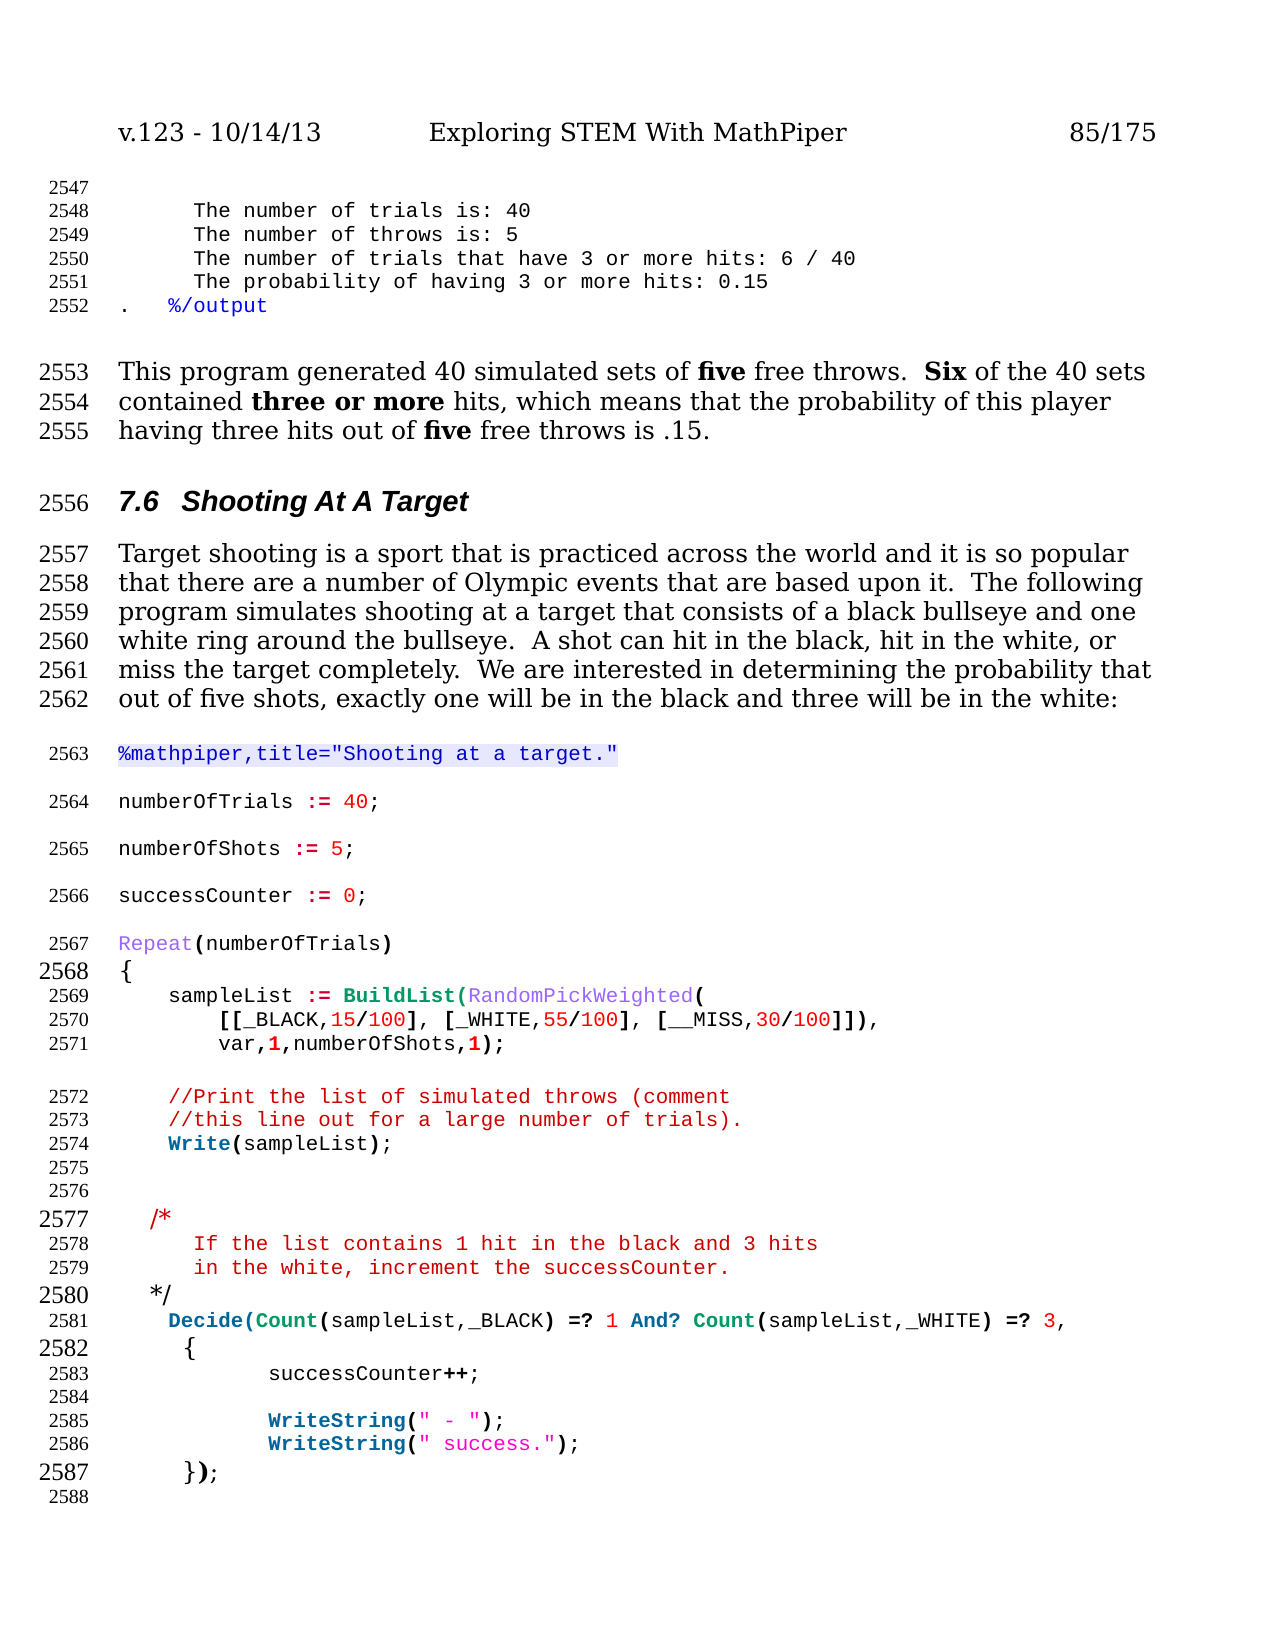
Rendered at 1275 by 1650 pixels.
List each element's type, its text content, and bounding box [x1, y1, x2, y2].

text Repeat(numberOfTrials) [118, 933, 1157, 956]
text WriteString(" - "); [118, 1410, 1157, 1433]
text The number of throws is: 5 [118, 224, 1157, 248]
text }); [118, 1457, 1157, 1486]
text WriteString(" success."); [118, 1433, 1157, 1457]
text Write(sampleList); [118, 1133, 1157, 1157]
text //Print the list of simulated throws (comment [118, 1086, 1157, 1109]
text { [118, 1333, 1157, 1362]
text in the white, increment the successCounter. [118, 1257, 1157, 1281]
text successCounter := 0; [118, 885, 1157, 909]
text successCounter++; [118, 1362, 1157, 1386]
subtitle Shooting At A Target [118, 484, 1157, 518]
text var,1,numberOfShots,1); [118, 1033, 1157, 1056]
text //this line out for a large number of trials). [118, 1109, 1157, 1133]
text %mathpiper,title="Shooting at a target." [118, 743, 1157, 767]
text /* [118, 1204, 1157, 1233]
text The number of trials is: 40 [118, 200, 1157, 224]
text If the list contains 1 hit in the black and 3 hits [118, 1233, 1157, 1257]
text Decide(Count(sampleList,_BLACK) =? 1 And? Count(sampleList,_WHITE) =? 3, [118, 1310, 1157, 1333]
text . %/output [118, 295, 1157, 319]
text numberOfShots := 5; [118, 838, 1157, 862]
text Target shooting is a sport that is practiced across the world and it is so popular that there are a number of Olympic events that are based upon it. The following program simulates shooting at a target that consists of a black bullseye and one white ring around the bullseye. A shot can hit in the black, hit in the white, or miss the target completely. We are interested in determining the probability that out of five shots, exactly one will be in the black and three will be in the white: [118, 539, 1157, 714]
text numberOfTrials := 40; [118, 791, 1157, 814]
text This program generated 40 simulated sets of five free throws. Six of the 40 sets contained three or more hits, which means that the probability of this player having three hits out of five free throws is .15. [118, 357, 1157, 445]
text sampleList := BuildList(RandomPickWeighted( [118, 985, 1157, 1009]
text The number of trials that have 3 or more hits: 6 / 40 [118, 248, 1157, 271]
text { [118, 956, 1157, 985]
text */ [118, 1281, 1157, 1310]
text The probability of having 3 or more hits: 0.15 [118, 271, 1157, 295]
text [[_BLACK,15/100], [_WHITE,55/100], [__MISS,30/100]]), [118, 1009, 1157, 1033]
